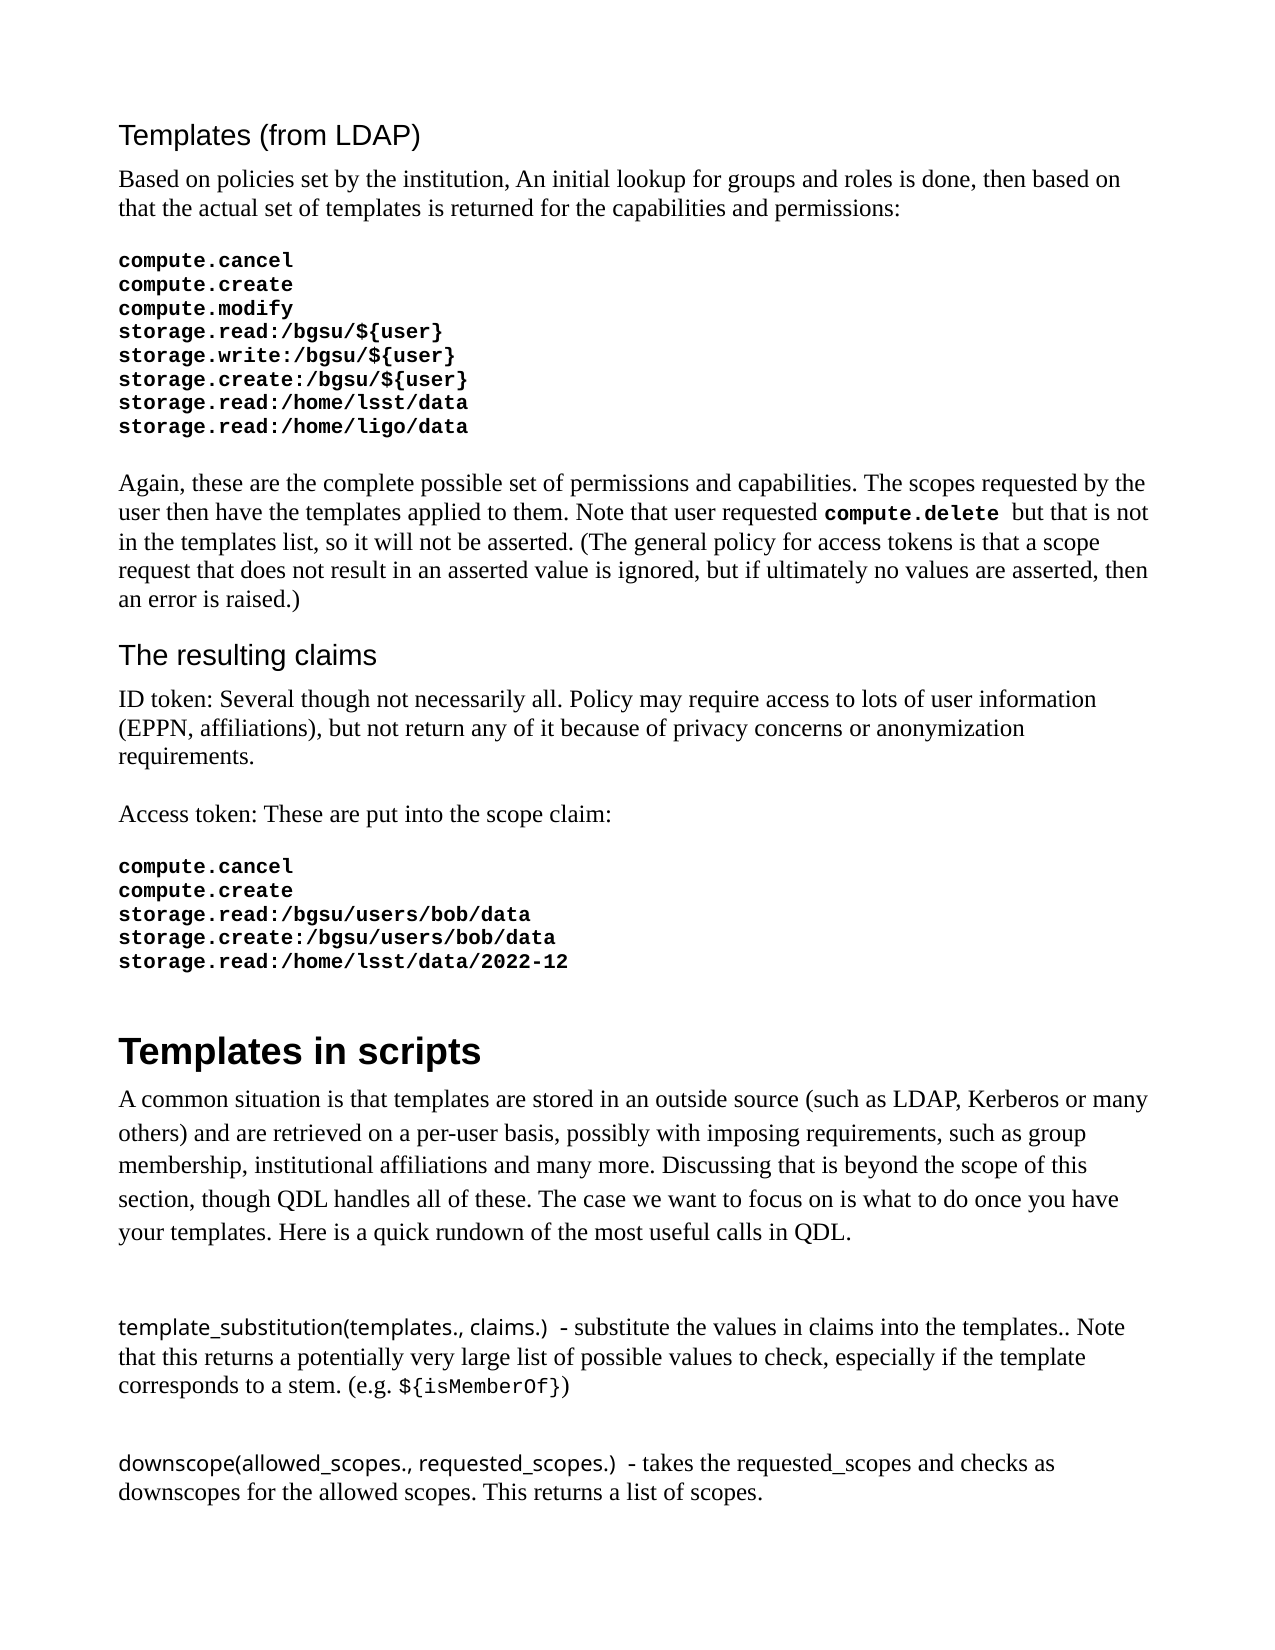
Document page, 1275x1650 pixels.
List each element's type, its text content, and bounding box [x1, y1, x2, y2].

subtitle Templates (from LDAP) [118, 118, 1157, 152]
text ID token: Several though not necessarily all. Policy may require access to lots of user information (EPPN, affiliations), but not return any of it because of privacy concerns or anonymization requirements. [118, 684, 1157, 770]
text A common situation is that templates are stored in an outside source (such as LDAP, Kerberos or many others) and are retrieved on a per-user basis, possibly with imposing requirements, such as group membership, institutional affiliations and many more. Discussing that is beyond the scope of this section, though QDL handles all of these. The case we want to focus on is what to do once you have your templates. Here is a quick rundown of the most useful calls in QDL. [118, 1084, 1157, 1245]
text storage.read:/home/ligo/data [118, 416, 1157, 439]
text compute.modify [118, 298, 1157, 321]
subtitle The resulting claims [118, 638, 1157, 671]
subtitle Templates in scripts [118, 1028, 1157, 1072]
text compute.cancel [118, 856, 1157, 880]
text storage.read:/home/lsst/data [118, 392, 1157, 416]
text compute.cancel [118, 250, 1157, 274]
text downscope(allowed_scopes., requested_scopes.) - takes the requested_scopes and checks as downscopes for the allowed scopes. This returns a list of scopes. [118, 1448, 1157, 1506]
text Based on policies set by the institution, An initial lookup for groups and roles is done, then based on that the actual set of templates is returned for the capabilities and permissions: [118, 164, 1157, 222]
text Access token: These are put into the scope claim: [118, 799, 1157, 828]
text storage.read:/home/lsst/data/2022-12 [118, 951, 1157, 975]
text compute.create [118, 880, 1157, 904]
text storage.create:/bgsu/users/bob/data [118, 927, 1157, 951]
text Again, these are the complete possible set of permissions and capabilities. The scopes requested by the user then have the templates applied to them. Note that user requested compute.delete but that is not in the templates list, so it will not be asserted. (The general policy for access tokens is that a scope request that does not result in an asserted value is ignored, but if ultimately no values are asserted, then an error is raised.) [118, 468, 1157, 613]
text compute.create [118, 274, 1157, 298]
text template_substitution(templates., claims.) - substitute the values in claims into the templates.. Note that this returns a potentially very large list of possible values to check, especially if the template corresponds to a stem. (e.g. ${isMemberOf}) [118, 1312, 1157, 1400]
text storage.write:/bgsu/${user} [118, 345, 1157, 369]
text storage.read:/bgsu/${user} [118, 321, 1157, 345]
text storage.read:/bgsu/users/bob/data [118, 904, 1157, 927]
text storage.create:/bgsu/${user} [118, 369, 1157, 392]
